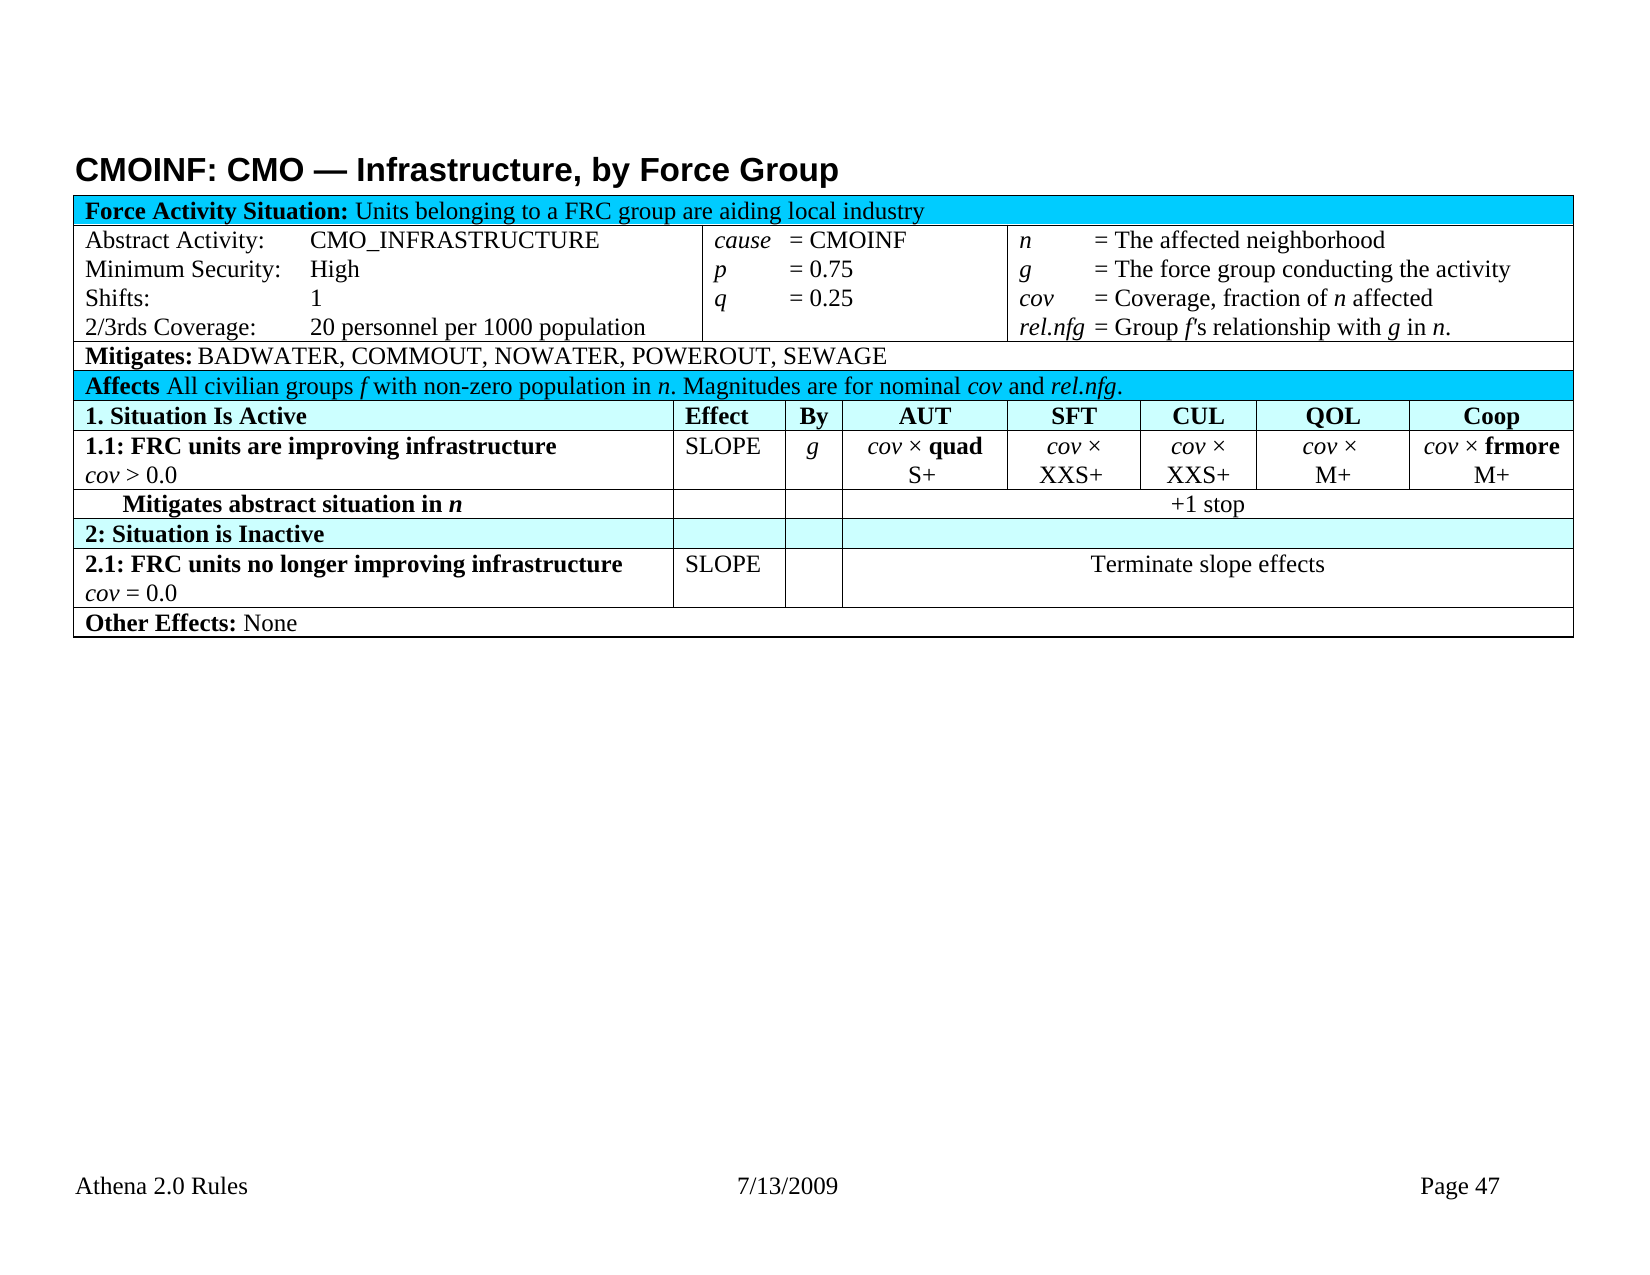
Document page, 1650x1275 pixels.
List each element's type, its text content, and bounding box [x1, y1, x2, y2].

table_cell 1. Situation Is Active [74, 401, 673, 430]
table_cell 2: Situation is Inactive [74, 519, 673, 548]
table_cell [786, 490, 842, 518]
table_cell Mitigates abstract situation in n [74, 490, 673, 518]
table_cell cov × quad S+ [843, 431, 1007, 488]
table_cell [786, 519, 842, 548]
table_cell Other Effects: None [74, 608, 1573, 636]
table_cell AUT [843, 401, 1007, 430]
table_cell cov × frmore M+ [1410, 431, 1573, 488]
table_cell [674, 519, 785, 548]
table_cell Mitigates: BADWATER, COMMOUT, NOWATER, POWEROUT, SEWAGE [74, 342, 1573, 370]
table_cell QOL [1257, 401, 1409, 430]
table_cell cov × M+ [1257, 431, 1409, 488]
table_cell [674, 490, 785, 518]
table_cell [843, 519, 1573, 548]
table_cell SLOPE [674, 549, 785, 607]
table_cell cause = CMOINF p = 0.75 q = 0.25 [703, 226, 1007, 341]
table_cell g [786, 431, 842, 488]
table_cell [786, 549, 842, 607]
table_cell cov × XXS+ [1141, 431, 1256, 488]
table_cell Effect [674, 401, 785, 430]
table_cell n = The affected neighborhood g = The force group conducting the activity cov = Coverage, fraction of n affected rel.nfg = Group f's relationship with g in n. [1008, 226, 1573, 341]
table_cell cov × XXS+ [1008, 431, 1140, 488]
table_header Force Activity Situation: Units belonging to a FRC group are aiding local industry [74, 196, 1573, 224]
table_cell 2.1: FRC units no longer improving infrastructure cov = 0.0 [74, 549, 673, 607]
table_cell SLOPE [674, 431, 785, 488]
table_cell Affects All civilian groups f with non-zero population in n. Magnitudes are for nominal cov and rel.nfg. [74, 371, 1573, 400]
table_cell +1 stop [843, 490, 1573, 518]
table_cell Abstract Activity: CMO_INFRASTRUCTURE Minimum Security: High Shifts: 1 2/3rds Coverage: 20 personnel per 1000 population [74, 226, 702, 341]
table_cell SFT [1008, 401, 1140, 430]
table_cell Terminate slope effects [843, 549, 1573, 607]
table_cell Coop [1410, 401, 1573, 430]
text CMOINF: CMO — Infrastructure, by Force Group [75, 150, 1575, 188]
table_cell By [786, 401, 842, 430]
table_cell 1.1: FRC units are improving infrastructure cov > 0.0 [74, 431, 673, 488]
table_cell CUL [1141, 401, 1256, 430]
